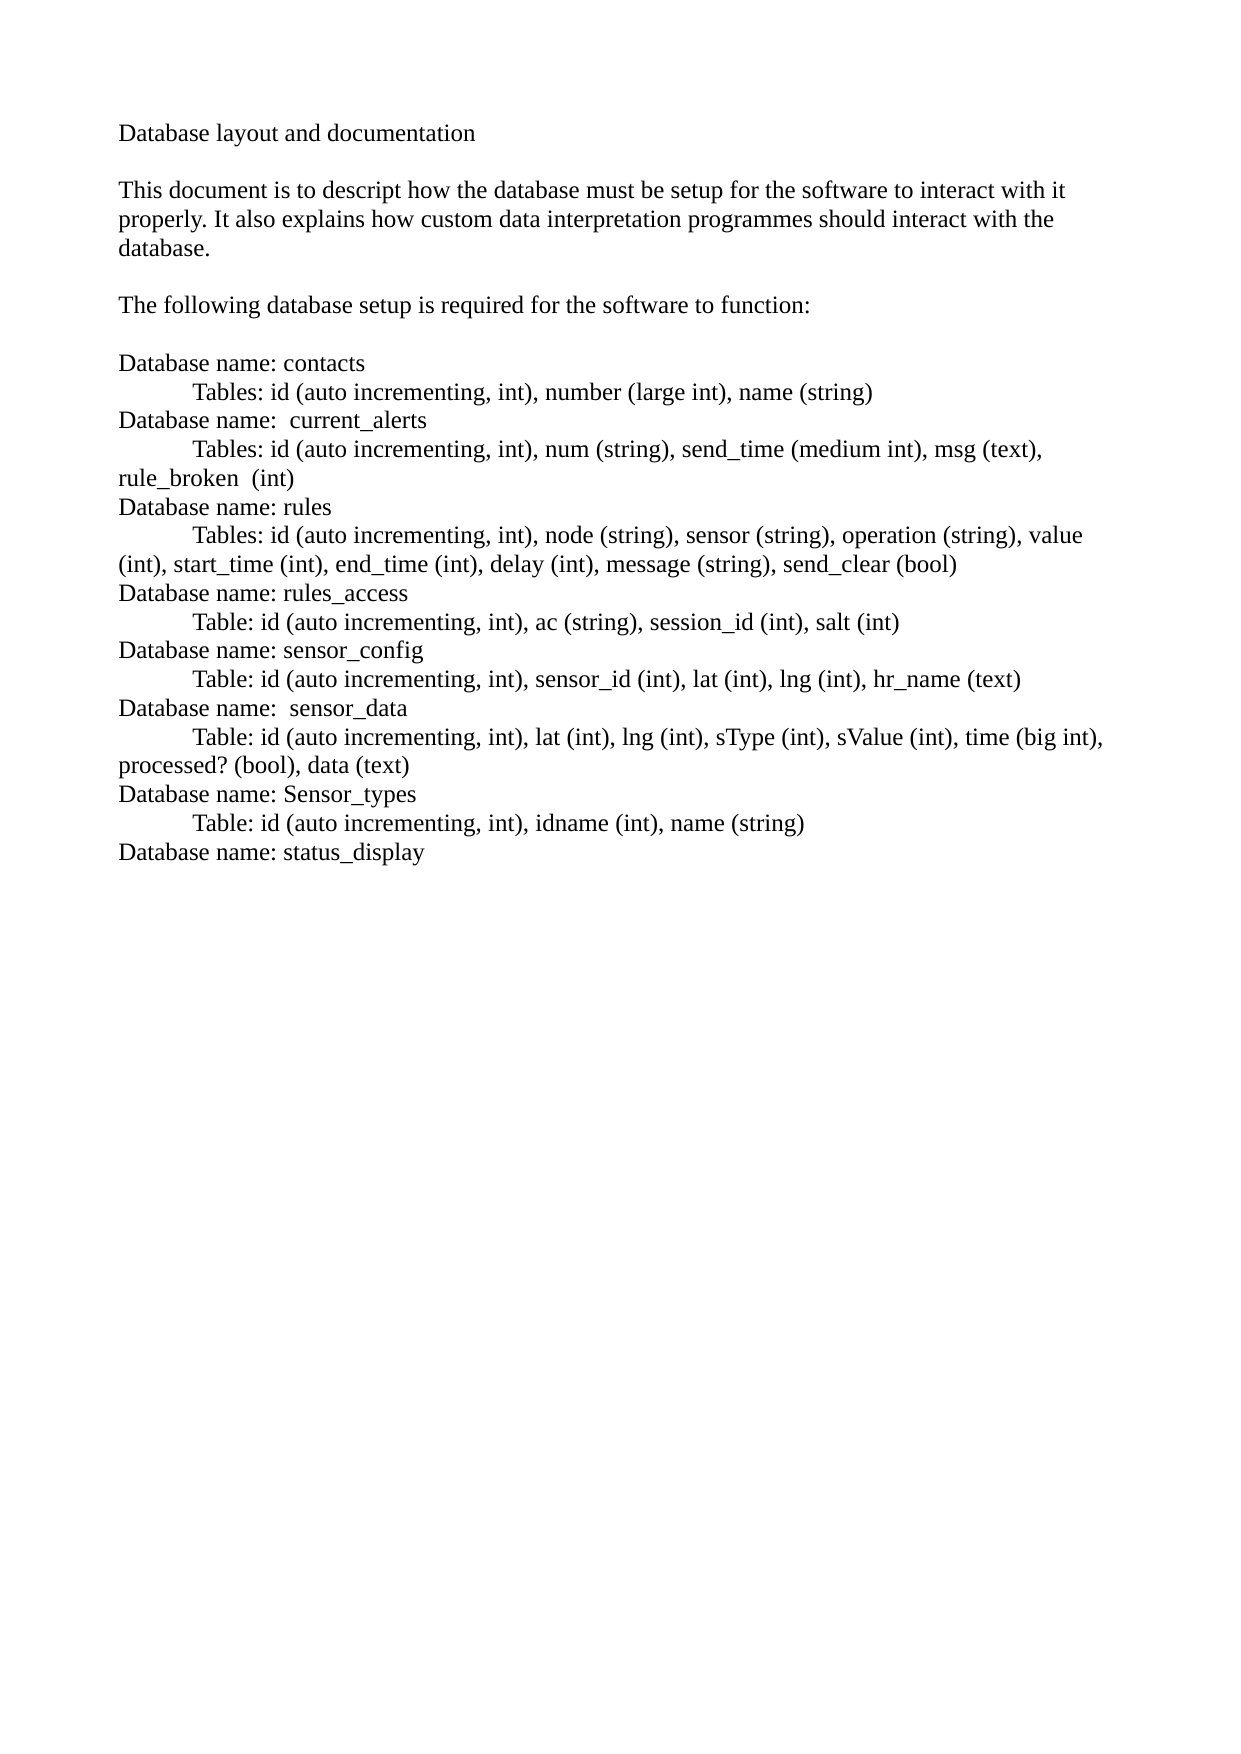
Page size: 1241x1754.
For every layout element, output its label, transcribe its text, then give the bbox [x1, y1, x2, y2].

text Database name: sensor_config [118, 636, 1122, 664]
text Database name: rules [118, 492, 1122, 521]
text Database name: status_display [118, 837, 1122, 866]
text Database name: rules_access [118, 578, 1122, 607]
text Table: id (auto incrementing, int), sensor_id (int), lat (int), lng (int), hr_name (text) [118, 664, 1122, 693]
text The following database setup is required for the software to function: [118, 291, 1122, 319]
text Tables: id (auto incrementing, int), number (large int), name (string) [118, 377, 1122, 406]
text Database name: contacts [118, 348, 1122, 377]
text Table: id (auto incrementing, int), ac (string), session_id (int), salt (int) [118, 607, 1122, 636]
text This document is to descript how the database must be setup for the software to interact with it properly. It also explains how custom data interpretation programmes should interact with the database. [118, 176, 1122, 262]
text Database layout and documentation [118, 118, 1122, 147]
text Database name: Sensor_types [118, 779, 1122, 808]
text Table: id (auto incrementing, int), idname (int), name (string) [118, 808, 1122, 837]
text Database name: sensor_data [118, 693, 1122, 722]
text Table: id (auto incrementing, int), lat (int), lng (int), sType (int), sValue (int), time (big int), processed? (bool), data (text) [118, 722, 1122, 779]
text Tables: id (auto incrementing, int), node (string), sensor (string), operation (string), value (int), start_time (int), end_time (int), delay (int), message (string), send_clear (bool) [118, 521, 1122, 578]
text Tables: id (auto incrementing, int), num (string), send_time (medium int), msg (text), rule_broken (int) [118, 434, 1122, 492]
text Database name: current_alerts [118, 406, 1122, 434]
